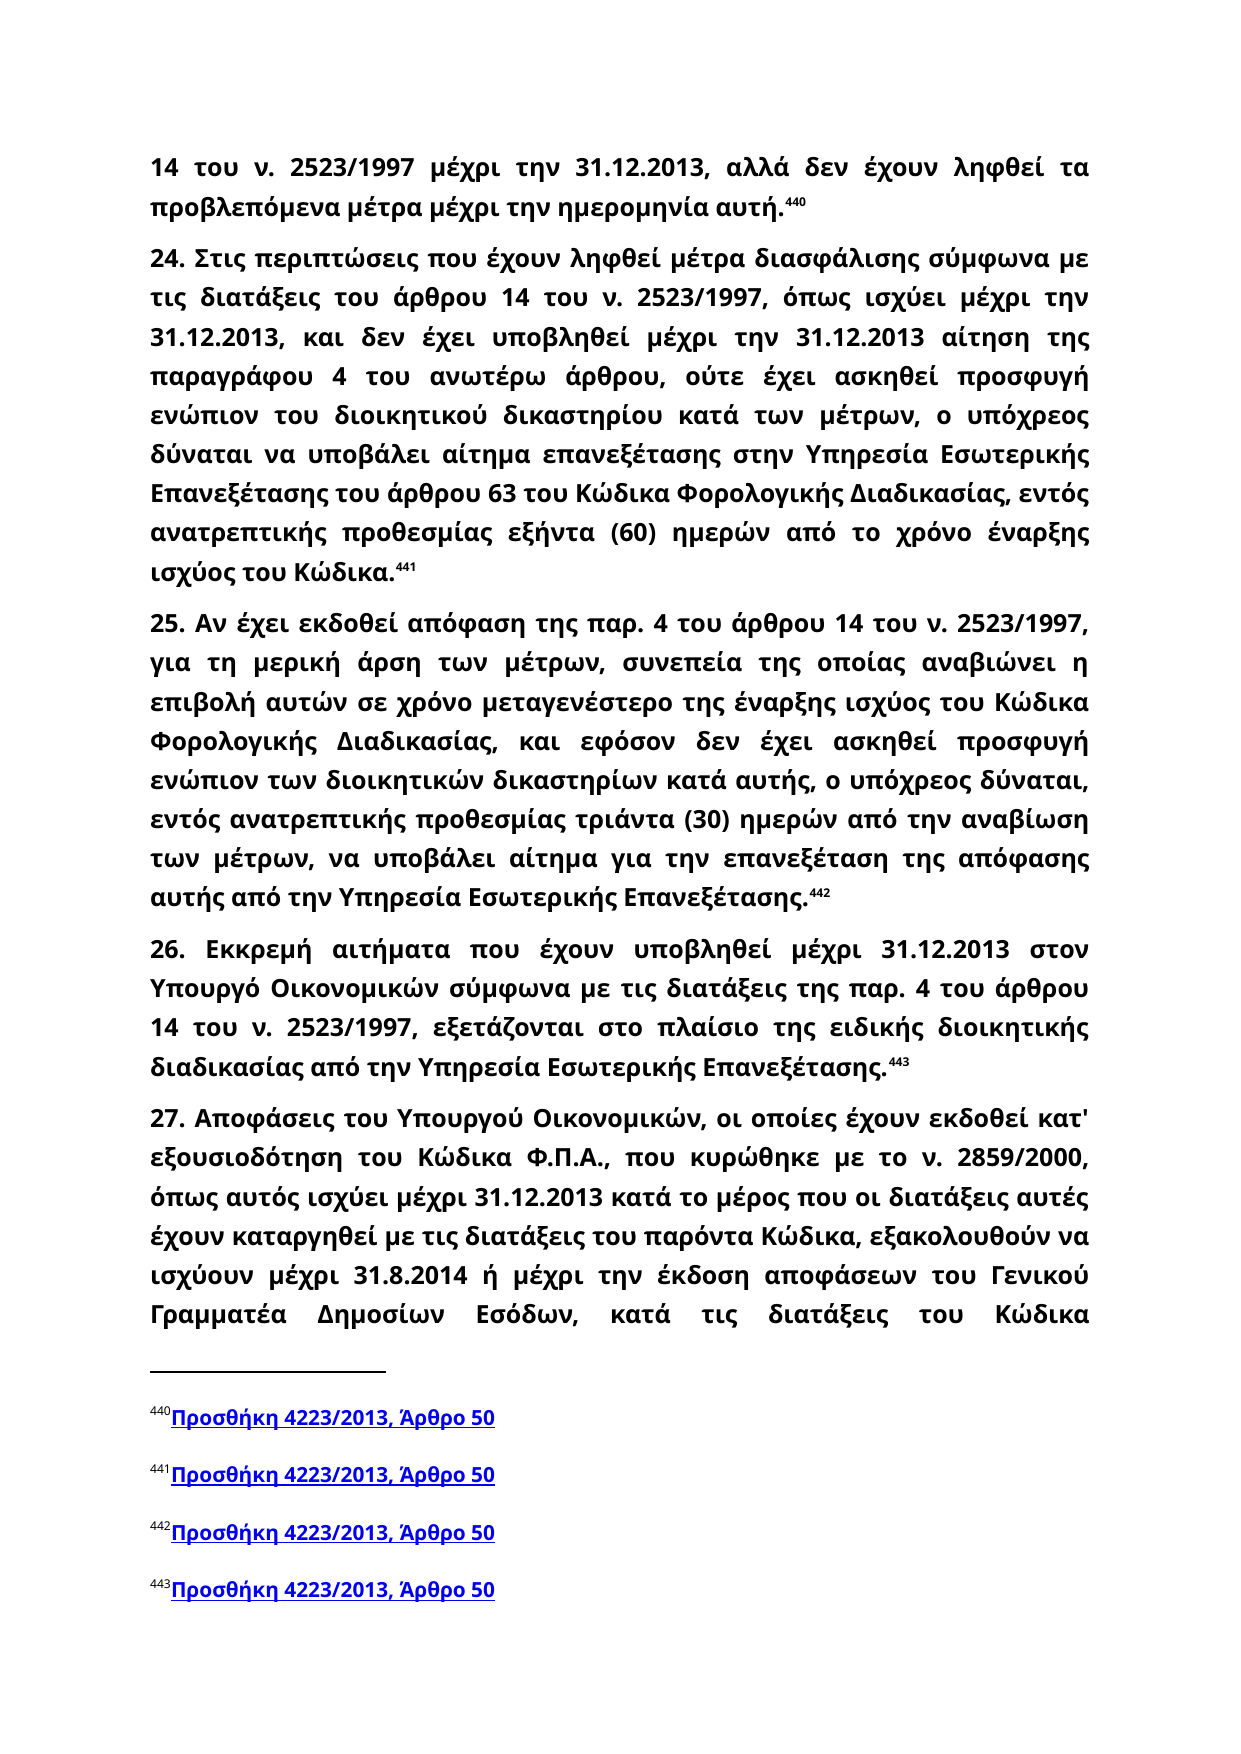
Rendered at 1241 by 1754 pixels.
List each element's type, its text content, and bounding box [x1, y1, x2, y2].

text 24. Στις περιπτώσεις που έχουν ληφθεί μέτρα διασφάλισης σύμφωνα με τις διατάξεις του άρθρου 14 του ν. 2523/1997, όπως ισχύει μέχρι την 31.12.2013, και δεν έχει υποβληθεί μέχρι την 31.12.2013 αίτηση της παραγράφου 4 του ανωτέρω άρθρου, ούτε έχει ασκηθεί προσφυγή ενώπιον του διοικητικού δικαστηρίου κατά των μέτρων, ο υπόχρεος δύναται να υποβάλει αίτημα επανεξέτασης στην Υπηρεσία Εσωτερικής Επανεξέτασης του άρθρου 63 του Κώδικα Φορολογικής Διαδικασίας, εντός ανατρεπτικής προθεσμίας εξήντα (60) ημερών από το χρόνο έναρξης ισχύος του Κώδικα. [150, 241, 1090, 588]
text Προσθήκη 4223/2013, Άρθρο 50 [150, 1576, 1090, 1604]
text 14 του ν. 2523/1997 μέχρι την 31.12.2013, αλλά δεν έχουν ληφθεί τα προβλεπόμενα μέτρα μέχρι την ημερομηνία αυτή. [150, 150, 1090, 223]
text Προσθήκη 4223/2013, Άρθρο 50 [150, 1518, 1090, 1546]
text 27. Αποφάσεις του Υπουργού Οικονομικών, οι οποίες έχουν εκδοθεί κατ' εξουσιοδότηση του Κώδικα Φ.Π.Α., που κυρώθηκε με το ν. 2859/2000, όπως αυτός ισχύει μέχρι 31.12.2013 κατά το μέρος που οι διατάξεις αυτές έχουν καταργηθεί με τις διατάξεις του παρόντα Κώδικα, εξακολουθούν να ισχύουν μέχρι 31.8.2014 ή μέχρι την έκδοση αποφάσεων του Γενικού Γραμματέα Δημοσίων Εσόδων, κατά τις διατάξεις του Κώδικα [150, 1101, 1090, 1331]
text 26. Εκκρεμή αιτήματα που έχουν υποβληθεί μέχρι 31.12.2013 στον Υπουργό Οικονομικών σύμφωνα με τις διατάξεις της παρ. 4 του άρθρου 14 του ν. 2523/1997, εξετάζονται στο πλαίσιο της ειδικής διοικητικής διαδικασίας από την Υπηρεσία Εσωτερικής Επανεξέτασης. [150, 932, 1090, 1083]
text Προσθήκη 4223/2013, Άρθρο 50 [150, 1403, 1090, 1431]
text Προσθήκη 4223/2013, Άρθρο 50 [150, 1460, 1090, 1489]
text 25. Αν έχει εκδοθεί απόφαση της παρ. 4 του άρθρου 14 του ν. 2523/1997, για τη μερική άρση των μέτρων, συνεπεία της οποίας αναβιώνει η επιβολή αυτών σε χρόνο μεταγενέστερο της έναρξης ισχύος του Κώδικα Φορολογικής Διαδικασίας, και εφόσον δεν έχει ασκηθεί προσφυγή ενώπιον των διοικητικών δικαστηρίων κατά αυτής, ο υπόχρεος δύναται, εντός ανατρεπτικής προθεσμίας τριάντα (30) ημερών από την αναβίωση των μέτρων, να υποβάλει αίτημα για την επανεξέταση της απόφασης αυτής από την Υπηρεσία Εσωτερικής Επανεξέτασης. [150, 606, 1090, 914]
